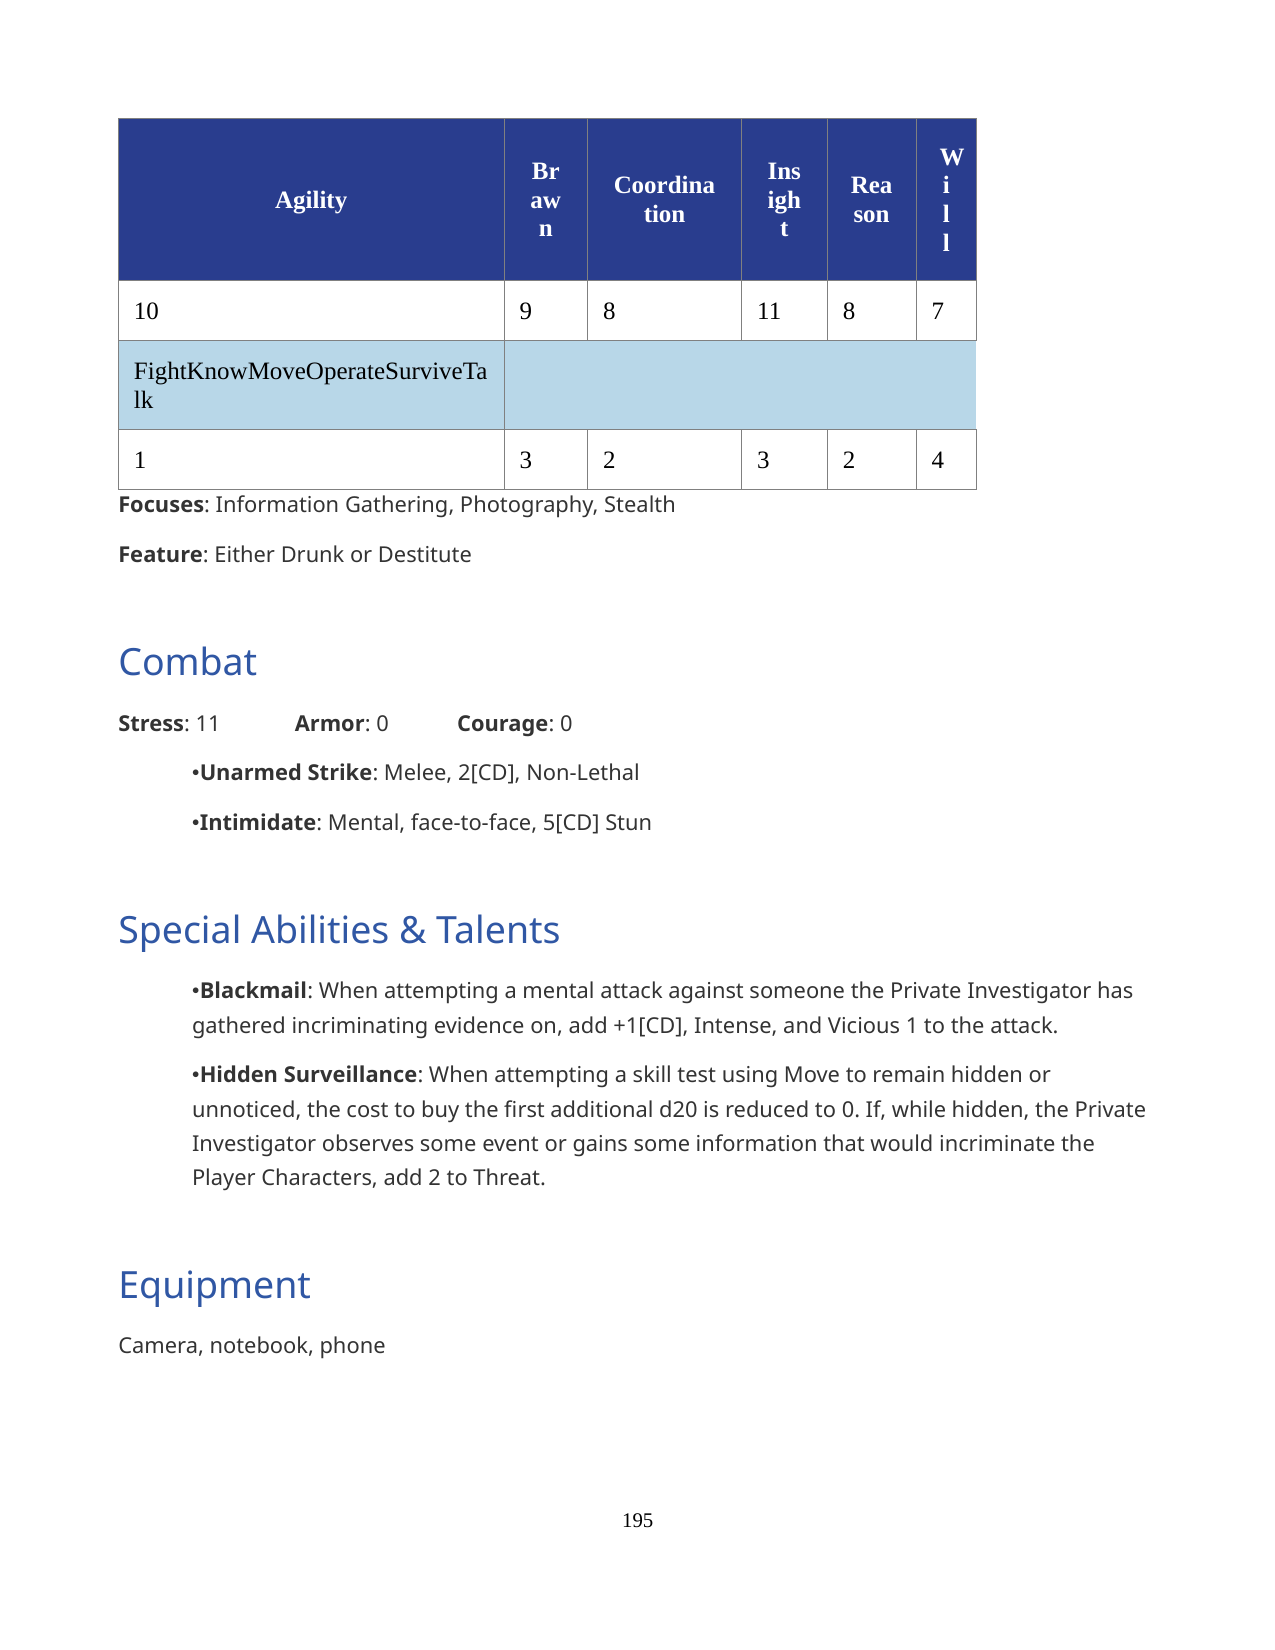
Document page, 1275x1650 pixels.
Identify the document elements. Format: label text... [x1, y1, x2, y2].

table_cell 1 [119, 430, 504, 489]
table_header Brawn [505, 119, 587, 280]
table_cell [505, 341, 976, 429]
table_cell 3 [505, 430, 587, 489]
table_header Coordination [588, 119, 741, 280]
text Feature: Either Drunk or Destitute [118, 539, 1157, 569]
subtitle Combat [118, 636, 1157, 687]
table_cell 10 [119, 281, 504, 340]
subtitle Equipment [118, 1259, 1157, 1310]
list Intimidate: Mental, face-to-face, 5[CD] Stun [118, 807, 1157, 837]
table_cell 8 [588, 281, 741, 340]
table_cell 8 [828, 281, 916, 340]
text Focuses: Information Gathering, Photography, Stealth [118, 489, 1157, 519]
table_header Will [917, 119, 976, 280]
table_cell 7 [917, 281, 976, 340]
table_header Insight [742, 119, 827, 280]
table_cell 3 [742, 430, 827, 489]
table_cell 9 [505, 281, 587, 340]
list Hidden Surveillance: When attempting a skill test using Move to remain hidden or unnoticed, the cost to buy the first additional d20 is reduced to 0. If, while hidden, the Private Investigator observes some event or gains some information that would incriminate the Player Characters, add 2 to Threat. [118, 1059, 1157, 1192]
table_cell 2 [588, 430, 741, 489]
table_cell 4 [917, 430, 976, 489]
list Unarmed Strike: Melee, 2[CD], Non-Lethal [118, 757, 1157, 787]
text Camera, notebook, phone [118, 1330, 1157, 1360]
table_cell 11 [742, 281, 827, 340]
table_cell FightKnowMoveOperateSurviveTalk [119, 341, 504, 429]
table_cell 2 [828, 430, 916, 489]
table_header Agility [119, 119, 504, 280]
table_header Reason [828, 119, 916, 280]
text Stress: 11 Armor: 0 Courage: 0 [118, 707, 1157, 737]
subtitle Special Abilities & Talents [118, 904, 1157, 955]
list Blackmail: When attempting a mental attack against someone the Private Investigator has gathered incriminating evidence on, add +1[CD], Intense, and Vicious 1 to the attack. [118, 976, 1157, 1039]
